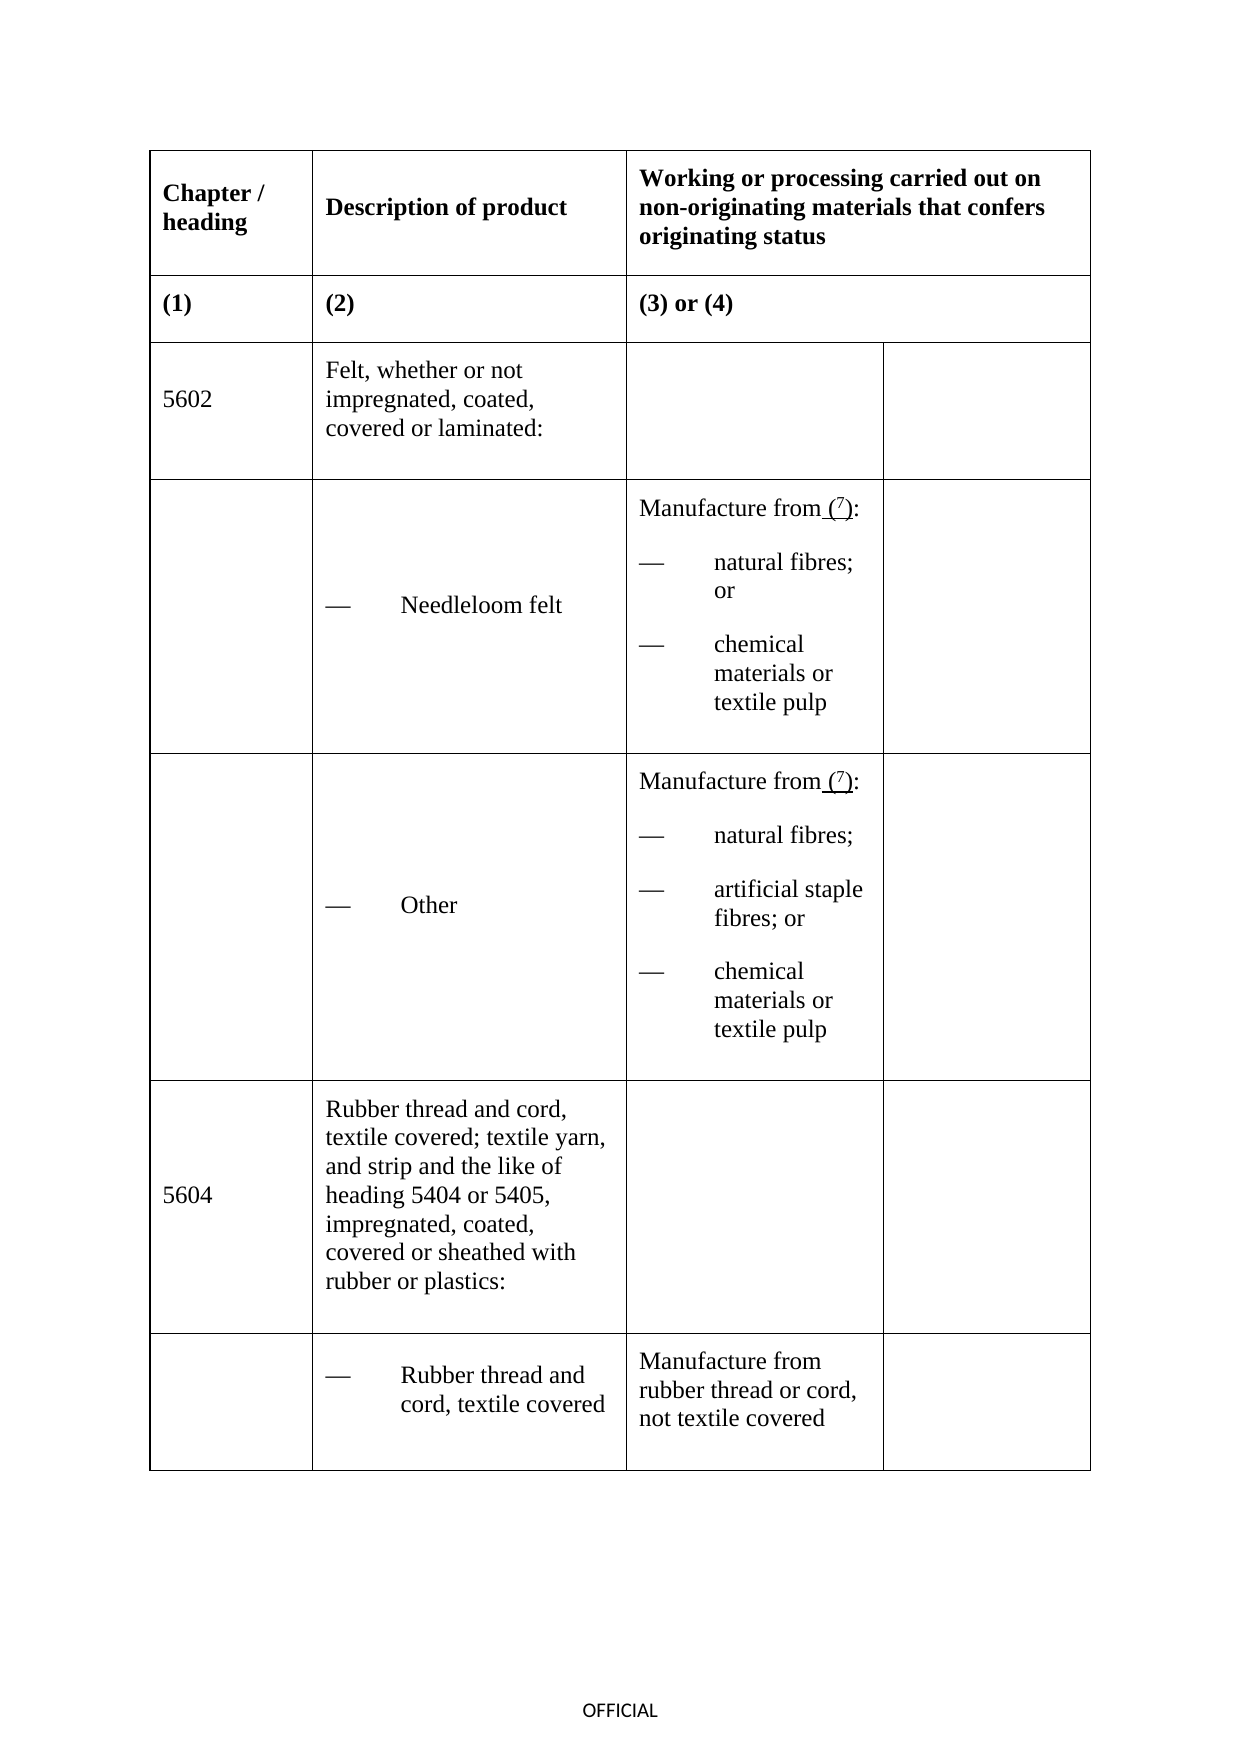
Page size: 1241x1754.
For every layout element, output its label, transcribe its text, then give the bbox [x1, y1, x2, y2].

table_cell [884, 480, 1090, 753]
table_cell [151, 480, 312, 753]
table_cell — Other [313, 754, 626, 1080]
table_cell [884, 343, 1090, 479]
table_cell Manufacture from (7): — natural fibres; or — chemical materials or textile pulp [627, 480, 883, 753]
table_cell 5602 [151, 343, 312, 479]
table_cell Rubber thread and cord, textile covered; textile yarn, and strip and the like of heading 5404 or 5405, impregnated, coated, covered or sheathed with rubber or plastics: [313, 1081, 626, 1332]
table_cell [884, 754, 1090, 1080]
table_cell [627, 1081, 883, 1332]
table_cell (2) [313, 276, 626, 342]
table_cell Manufacture from rubber thread or cord, not textile covered [627, 1334, 883, 1470]
table_cell Felt, whether or not impregnated, coated, covered or laminated: [313, 343, 626, 479]
table_cell [151, 1334, 312, 1470]
table_cell Manufacture from (7): — natural fibres; — artificial staple fibres; or — chemical materials or textile pulp [627, 754, 883, 1080]
table_cell [884, 1081, 1090, 1332]
table_header Description of product [313, 151, 626, 275]
table_cell — Needleloom felt [313, 480, 626, 753]
table_cell [151, 754, 312, 1080]
table_cell [627, 343, 883, 479]
table_cell (3) or (4) [627, 276, 1090, 342]
table_cell — Rubber thread and cord, textile covered [313, 1334, 626, 1470]
table_cell [884, 1334, 1090, 1470]
table_cell (1) [151, 276, 312, 342]
table_header Working or processing carried out on non‐originating materials that confers originating status [627, 151, 1090, 275]
table_cell 5604 [151, 1081, 312, 1332]
table_header Chapter / heading [151, 151, 312, 275]
